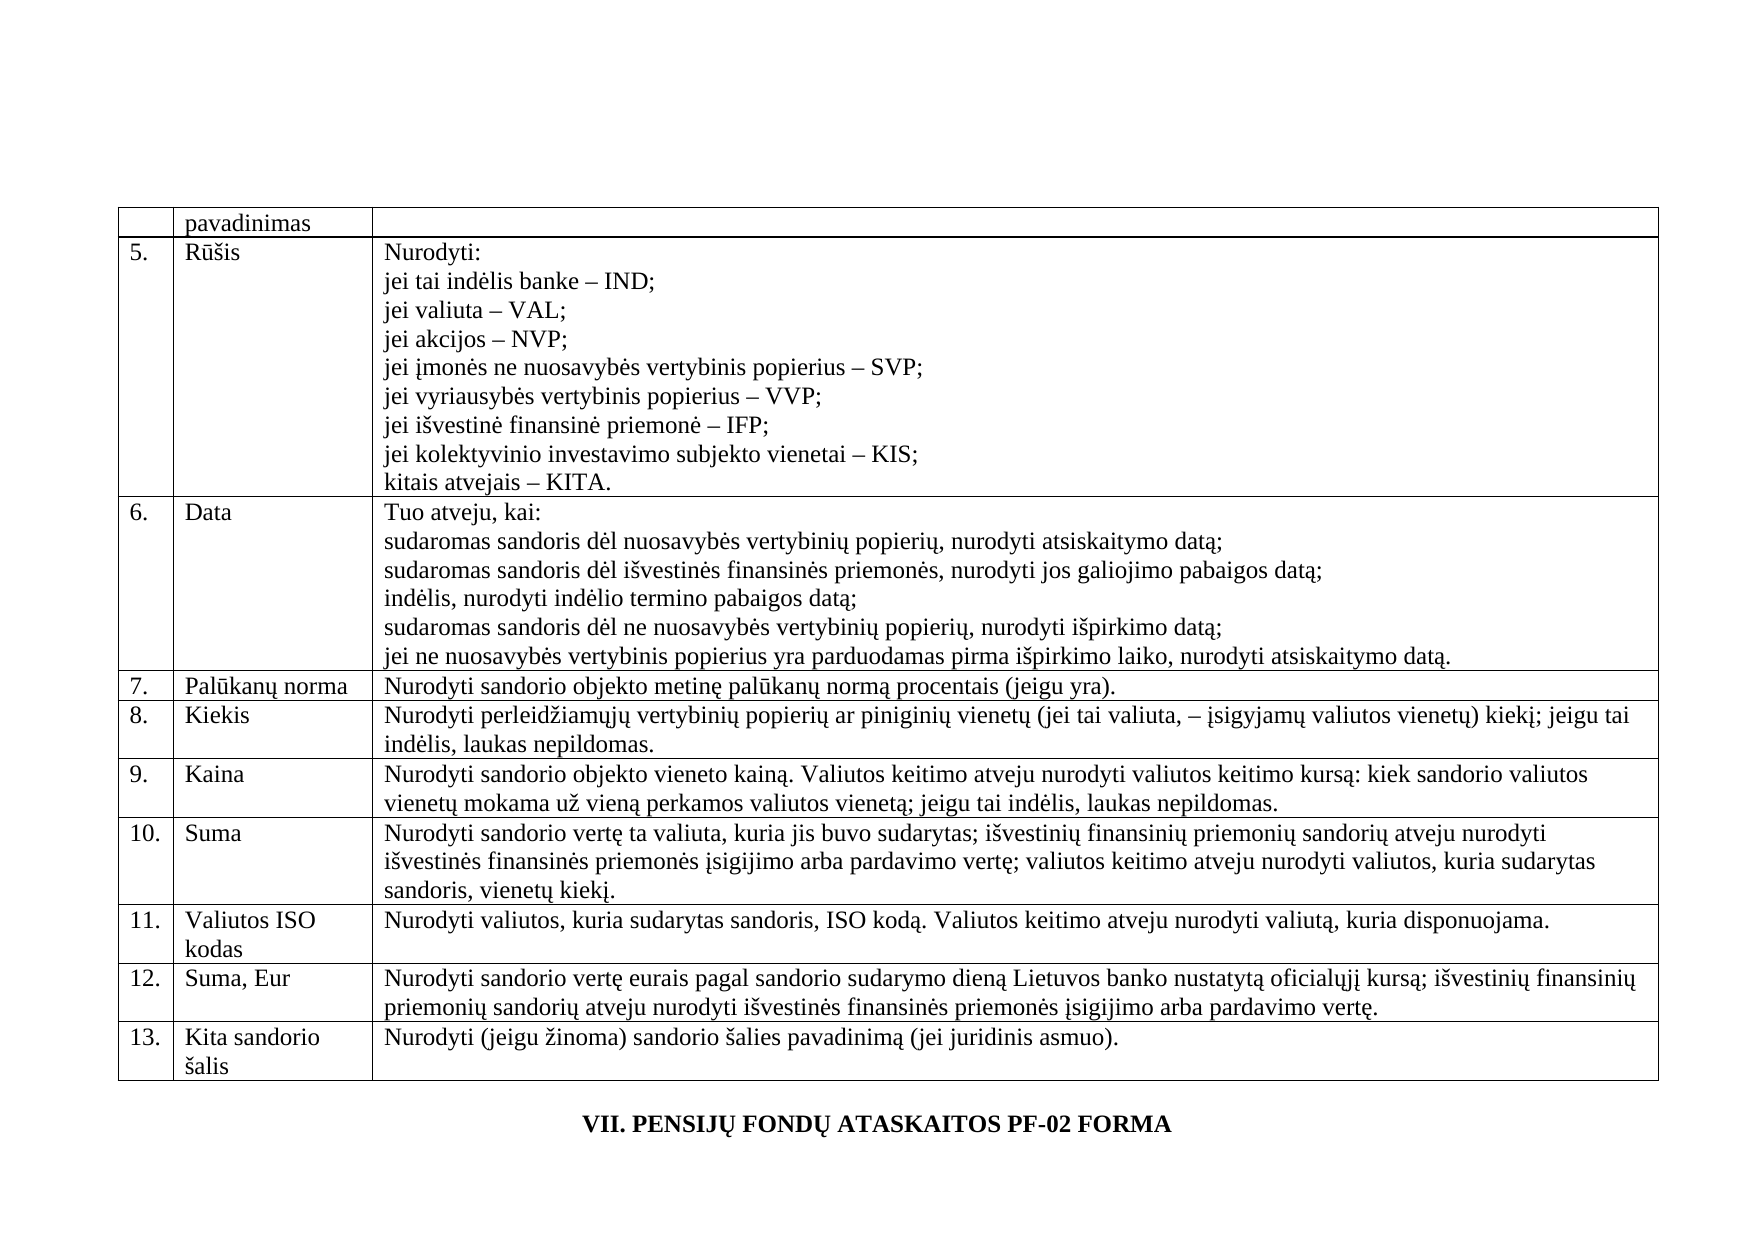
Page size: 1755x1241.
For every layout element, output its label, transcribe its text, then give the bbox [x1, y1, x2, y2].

table_cell 12. [119, 964, 173, 1021]
table_cell 5. [119, 238, 173, 496]
table_cell 13. [119, 1022, 173, 1079]
table_cell Kiekis [174, 701, 372, 758]
table_cell [119, 208, 173, 236]
table_cell Palūkanų norma [174, 671, 372, 699]
table_cell Valiutos ISO kodas [174, 905, 372, 962]
table_cell 9. [119, 759, 173, 817]
table_cell Nurodyti (jeigu žinoma) sandorio šalies pavadinimą (jei juridinis asmuo). [373, 1022, 1658, 1079]
table_cell Nurodyti perleidžiamųjų vertybinių popierių ar piniginių vienetų (jei tai valiuta, – įsigyjamų valiutos vienetų) kiekį; jeigu tai indėlis, laukas nepildomas. [373, 701, 1658, 758]
text VII. PENSIJŲ FONDŲ ATASKAITOS PF-02 FORMA [118, 1109, 1636, 1138]
table_cell 7. [119, 671, 173, 699]
table_cell Nurodyti sandorio objekto metinę palūkanų normą procentais (jeigu yra). [373, 671, 1658, 699]
table_cell Nurodyti sandorio vertę ta valiuta, kuria jis buvo sudarytas; išvestinių finansinių priemonių sandorių atveju nurodyti išvestinės finansinės priemonės įsigijimo arba pardavimo vertę; valiutos keitimo atveju nurodyti valiutos, kuria sudarytas sandoris, vienetų kiekį. [373, 818, 1658, 904]
table_cell Kaina [174, 759, 372, 817]
table_cell Nurodyti: jei tai indėlis banke – IND; jei valiuta – VAL; jei akcijos – NVP; jei įmonės ne nuosavybės vertybinis popierius – SVP; jei vyriausybės vertybinis popierius – VVP; jei išvestinė finansinė priemonė – IFP; jei kolektyvinio investavimo subjekto vienetai – KIS; kitais atvejais – KITA. [373, 238, 1658, 496]
table_cell Nurodyti sandorio objekto vieneto kainą. Valiutos keitimo atveju nurodyti valiutos keitimo kursą: kiek sandorio valiutos vienetų mokama už vieną perkamos valiutos vienetą; jeigu tai indėlis, laukas nepildomas. [373, 759, 1658, 817]
table_cell Kita sandorio šalis [174, 1022, 372, 1079]
table_cell pavadinimas [174, 208, 372, 236]
table_cell 6. [119, 497, 173, 670]
table_cell Tuo atveju, kai: sudaromas sandoris dėl nuosavybės vertybinių popierių, nurodyti atsiskaitymo datą; sudaromas sandoris dėl išvestinės finansinės priemonės, nurodyti jos galiojimo pabaigos datą; indėlis, nurodyti indėlio termino pabaigos datą; sudaromas sandoris dėl ne nuosavybės vertybinių popierių, nurodyti išpirkimo datą; jei ne nuosavybės vertybinis popierius yra parduodamas pirma išpirkimo laiko, nurodyti atsiskaitymo datą. [373, 497, 1658, 670]
table_cell Nurodyti sandorio vertę eurais pagal sandorio sudarymo dieną Lietuvos banko nustatytą oficialųjį kursą; išvestinių finansinių priemonių sandorių atveju nurodyti išvestinės finansinės priemonės įsigijimo arba pardavimo vertę. [373, 964, 1658, 1021]
table_cell Data [174, 497, 372, 670]
table_cell Suma, Eur [174, 964, 372, 1021]
table_cell [373, 208, 1658, 236]
table_cell 10. [119, 818, 173, 904]
table_cell 8. [119, 701, 173, 758]
table_cell Suma [174, 818, 372, 904]
table_cell Nurodyti valiutos, kuria sudarytas sandoris, ISO kodą. Valiutos keitimo atveju nurodyti valiutą, kuria disponuojama. [373, 905, 1658, 962]
table_cell Rūšis [174, 238, 372, 496]
table_cell 11. [119, 905, 173, 962]
